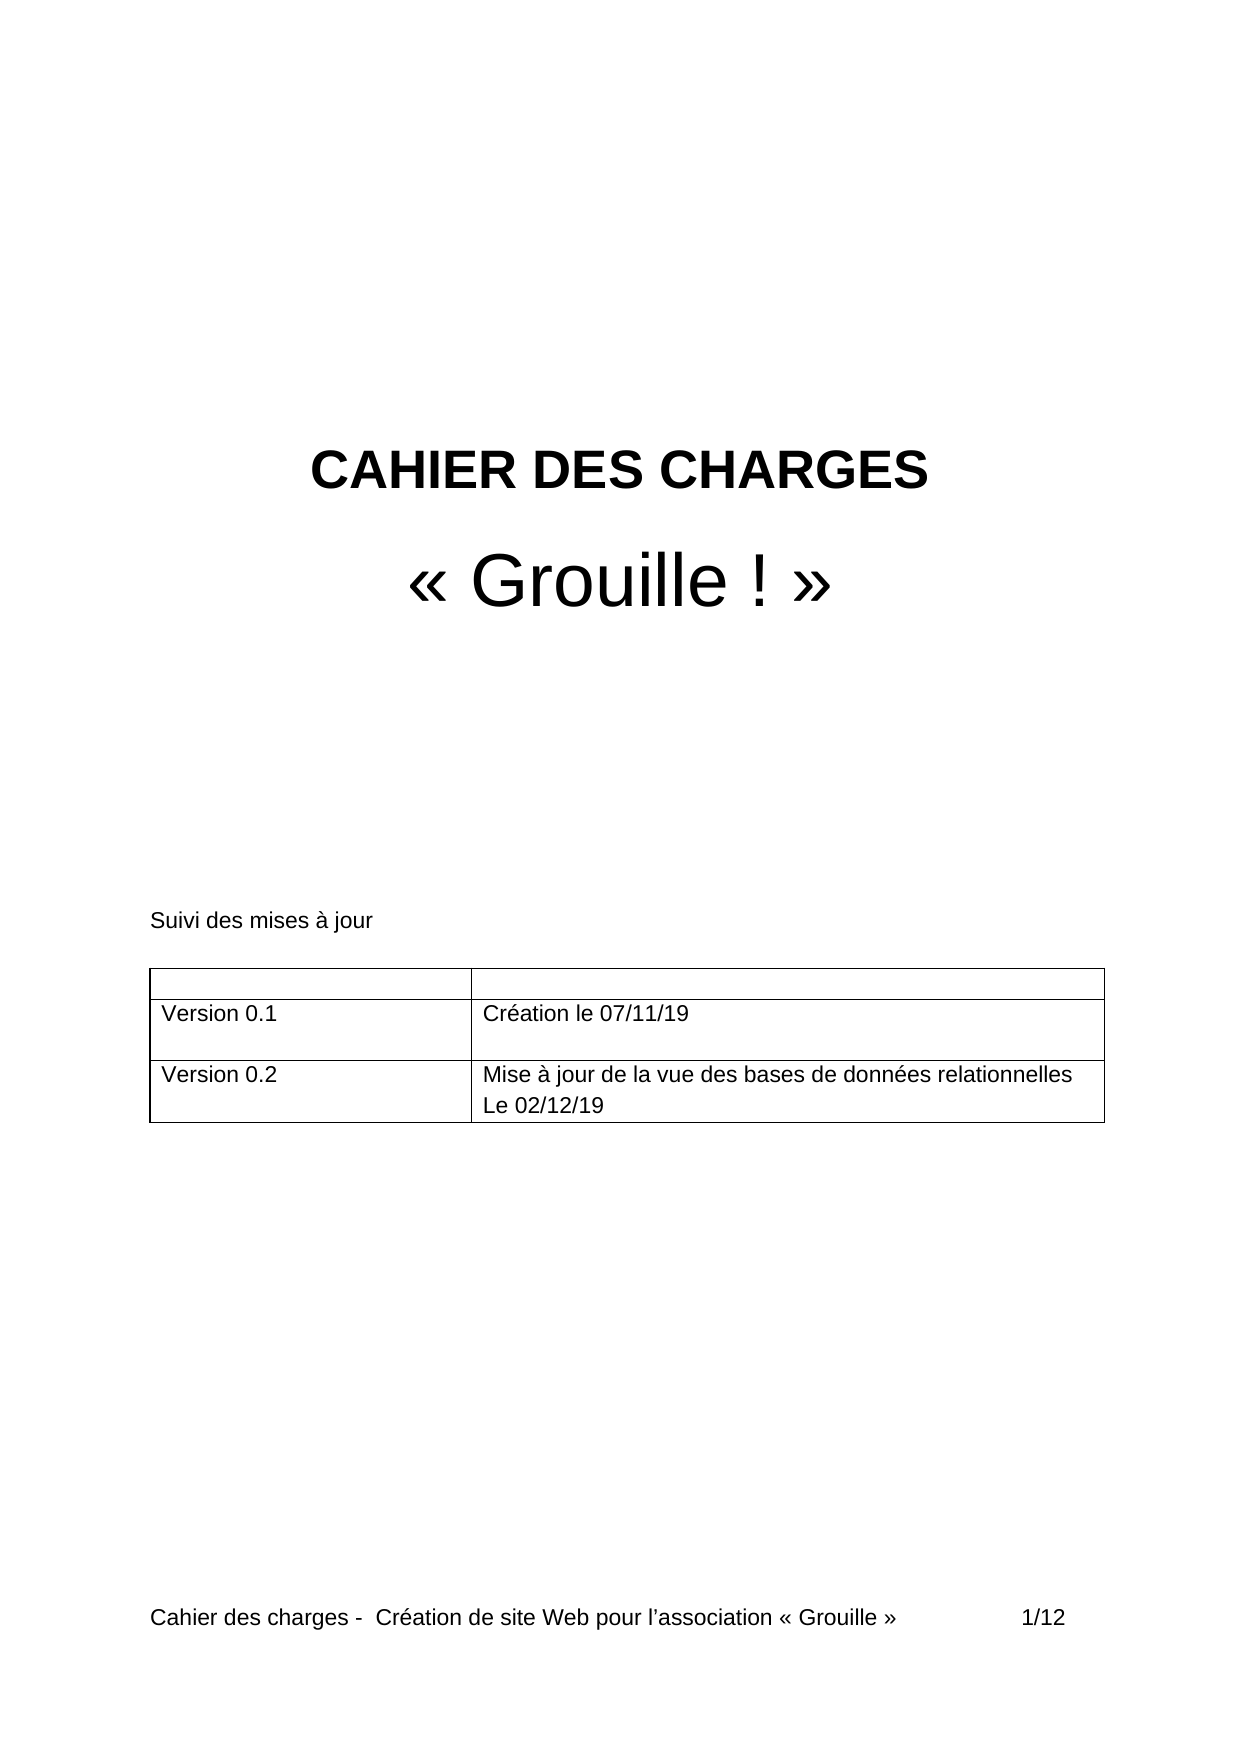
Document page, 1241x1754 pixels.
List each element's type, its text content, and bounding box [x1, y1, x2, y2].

table_cell Version 0.1 [151, 1000, 471, 1060]
table_header [151, 969, 471, 999]
table_header [472, 969, 1104, 999]
table_cell Création le 07/11/19 [472, 1000, 1104, 1060]
table_cell Version 0.2 [151, 1061, 471, 1122]
subtitle CAHIER DES CHARGES [150, 437, 1090, 500]
text « Grouille ! » [150, 536, 1090, 622]
text Suivi des mises à jour [150, 907, 1090, 934]
table_cell Mise à jour de la vue des bases de données relationnelles Le 02/12/19 [472, 1061, 1104, 1122]
